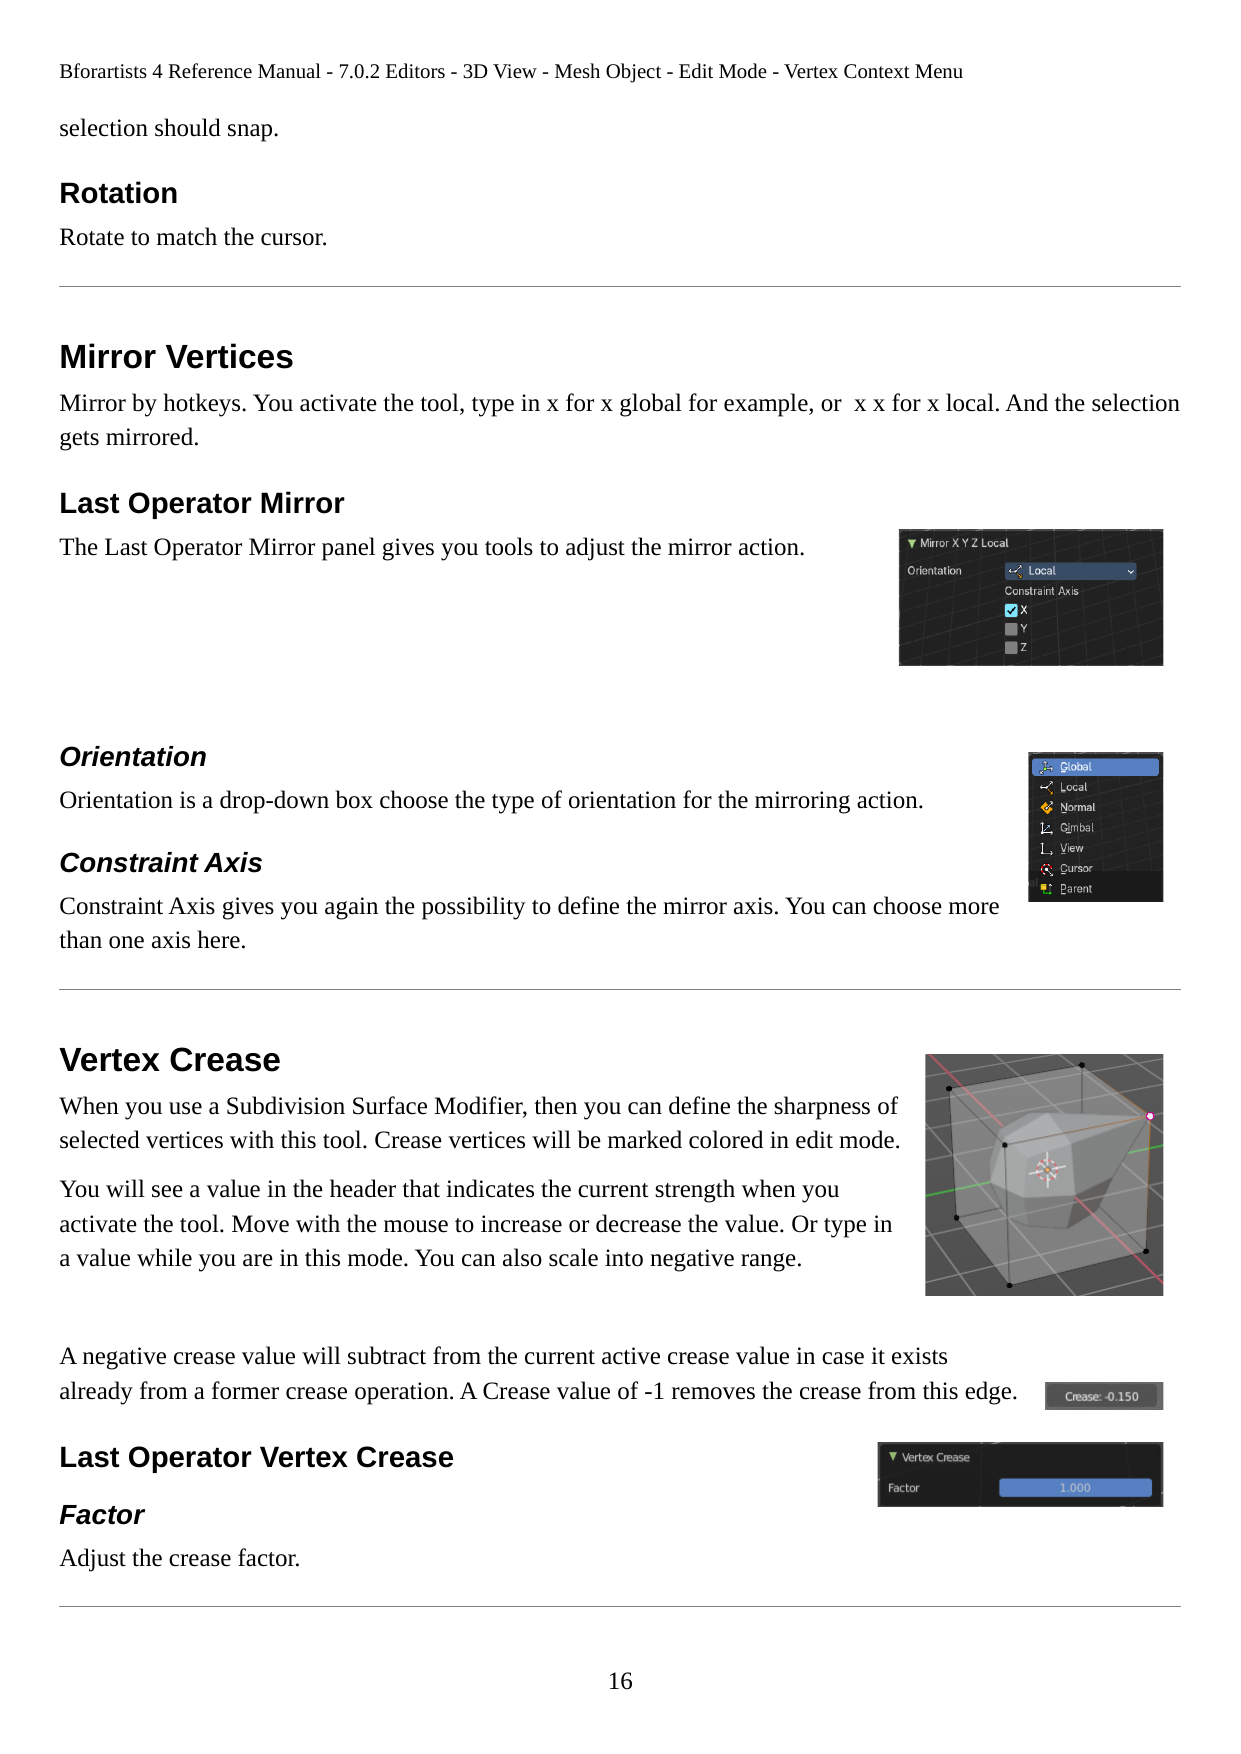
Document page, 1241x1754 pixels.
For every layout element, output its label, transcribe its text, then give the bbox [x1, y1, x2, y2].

subtitle Constraint Axis [59, 847, 1028, 879]
picture [1045, 1382, 1164, 1410]
subtitle Mirror Vertices [59, 337, 1181, 375]
picture [877, 1442, 1164, 1507]
text You will see a value in the header that indicates the current strength when you activate the tool. Move with the mouse to increase or decrease the value. Or type in a value while you are in this mode. You can also scale into negative range. [59, 1174, 925, 1272]
subtitle Orientation [59, 741, 1181, 773]
subtitle Factor [59, 1498, 1181, 1530]
subtitle Last Operator Vertex Crease [59, 1439, 1181, 1473]
text Adjust the crease factor. [59, 1543, 1181, 1571]
subtitle [1164, 847, 1181, 879]
picture [1028, 752, 1164, 902]
text Constraint Axis gives you again the possibility to define the mirror axis. You can choose more than one axis here. [59, 891, 1181, 954]
text Mirror by hotkeys. You activate the tool, type in x for x global for example, or x x for x local. And the selection gets mirrored. [59, 388, 1181, 451]
text The Last Operator Mirror panel gives you tools to adjust the mirror action. [59, 532, 898, 561]
text When you use a Subdivision Surface Modifier, then you can define the sharpness of selected vertices with this tool. Crease vertices will be marked colored in edit mode. [59, 1091, 925, 1154]
subtitle Rotation [59, 176, 1181, 210]
subtitle Vertex Crease [59, 1040, 1181, 1078]
text Orientation is a drop-down box choose the type of orientation for the mirroring action. [59, 785, 1028, 814]
picture [925, 1054, 1164, 1296]
text selection should snap. [59, 113, 1181, 141]
subtitle Last Operator Mirror [59, 486, 1181, 519]
picture [898, 529, 1164, 666]
text Rotate to match the cursor. [59, 222, 1181, 251]
text A negative crease value will subtract from the current active crease value in case it exists already from a former crease operation. A Crease value of -1 removes the crease from this edge. [59, 1341, 1181, 1405]
